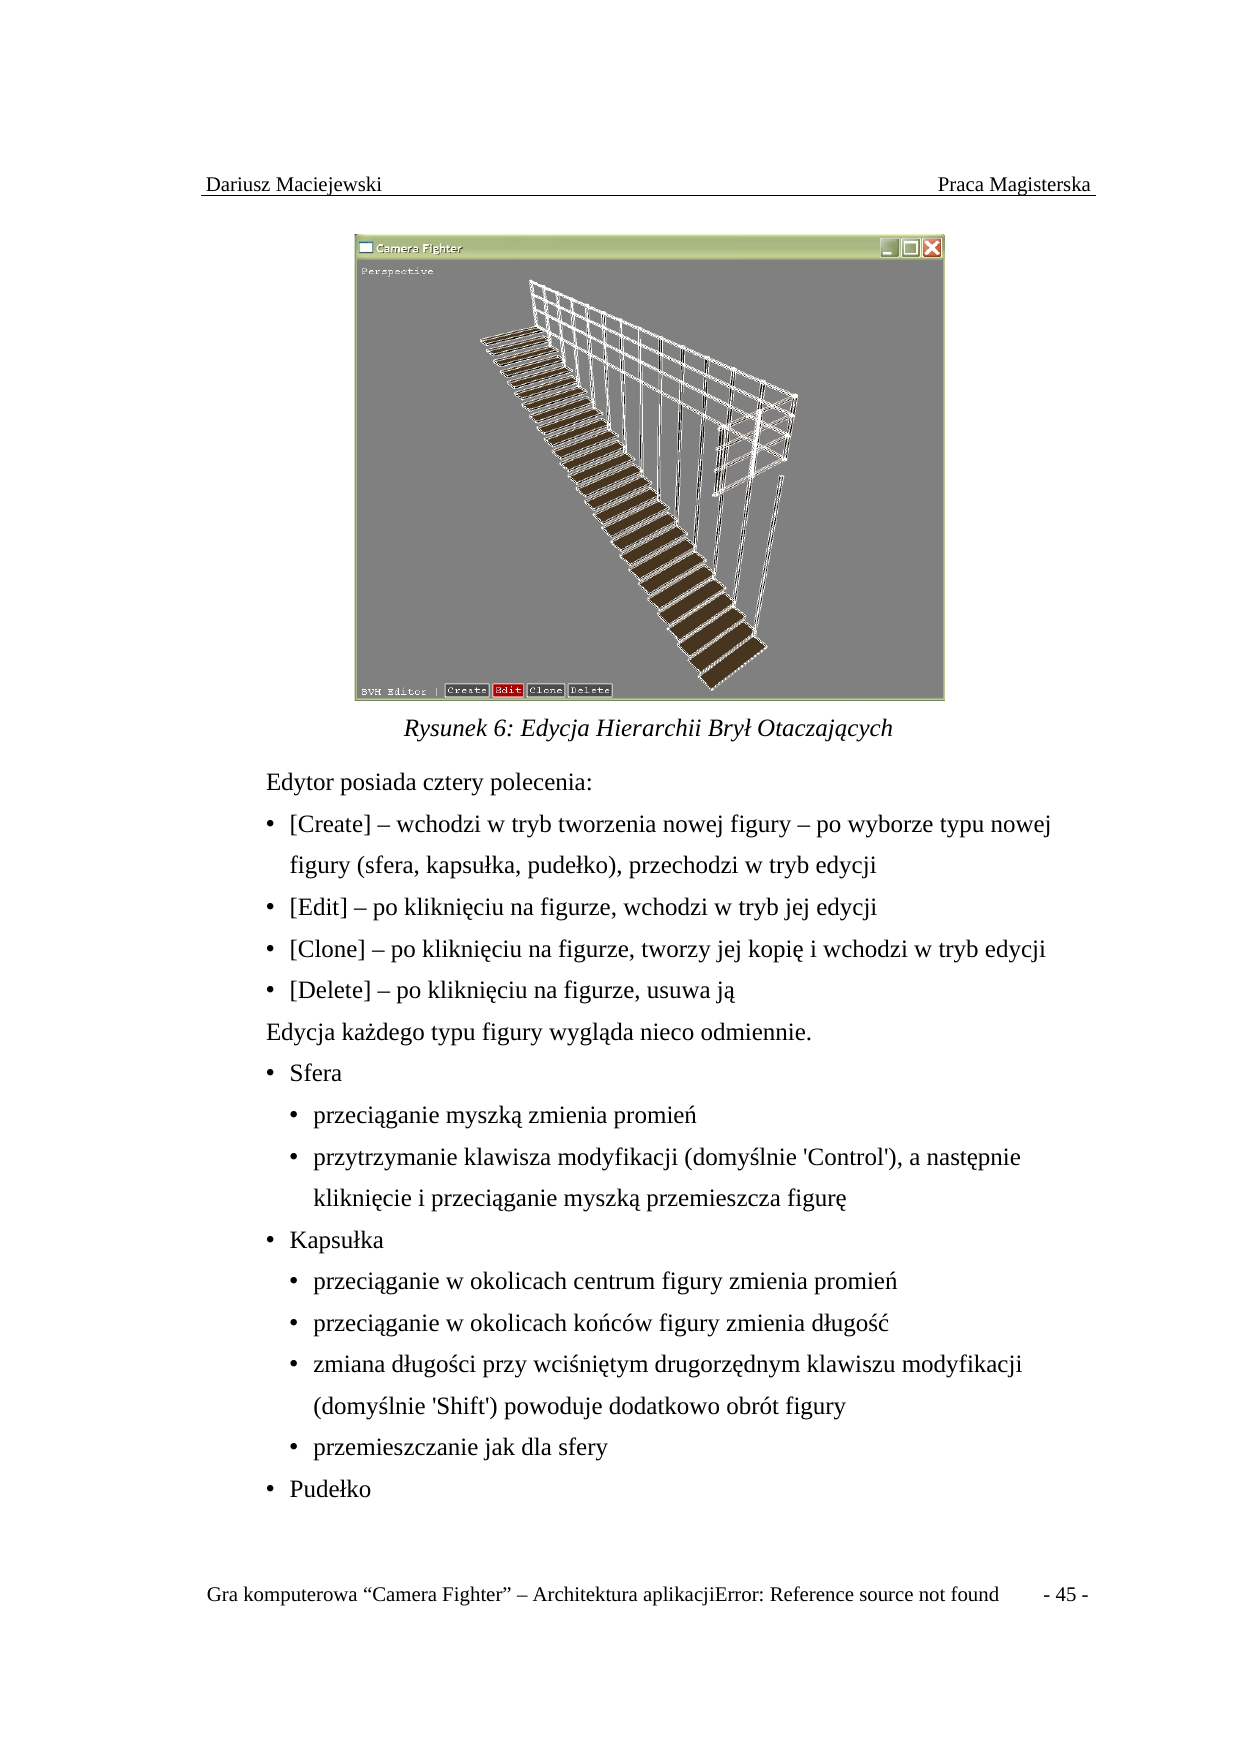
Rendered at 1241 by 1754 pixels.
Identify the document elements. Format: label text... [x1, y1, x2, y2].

list Sfera [266, 1059, 1092, 1087]
list zmiana długości przy wciśniętym drugorzędnym klawiszu modyfikacji (domyślnie 'Shift') powoduje dodatkowo obrót figury [289, 1350, 1092, 1420]
list Kapsułka [266, 1226, 1092, 1253]
text Rysunek 6: Edycja Hierarchii Brył Otaczających [354, 701, 945, 742]
text Edycja każdego typu figury wygląda nieco odmiennie. [207, 1018, 1092, 1046]
list [Delete] – po kliknięciu na figurze, usuwa ją [266, 976, 1092, 1004]
list przeciąganie w okolicach centrum figury zmienia promień [289, 1267, 1092, 1295]
list [Create] – wchodzi w tryb tworzenia nowej figury – po wyborze typu nowej figury (sfera, kapsułka, pudełko), przechodzi w tryb edycji [266, 810, 1092, 879]
list przytrzymanie klawisza modyfikacji (domyślnie 'Control'), a następnie kliknięcie i przeciąganie myszką przemieszcza figurę [289, 1143, 1092, 1212]
list [Edit] – po kliknięciu na figurze, wchodzi w tryb jej edycji [266, 893, 1092, 921]
list [Clone] – po kliknięciu na figurze, tworzy jej kopię i wchodzi w tryb edycji [266, 935, 1092, 962]
text Edytor posiada cztery polecenia: [207, 768, 1092, 796]
list przemieszczanie jak dla sfery [289, 1433, 1092, 1461]
list przeciąganie myszką zmienia promień [289, 1101, 1092, 1129]
list Pudełko [266, 1475, 1092, 1503]
list przeciąganie w okolicach końców figury zmienia długość [289, 1309, 1092, 1337]
picture [354, 234, 945, 701]
